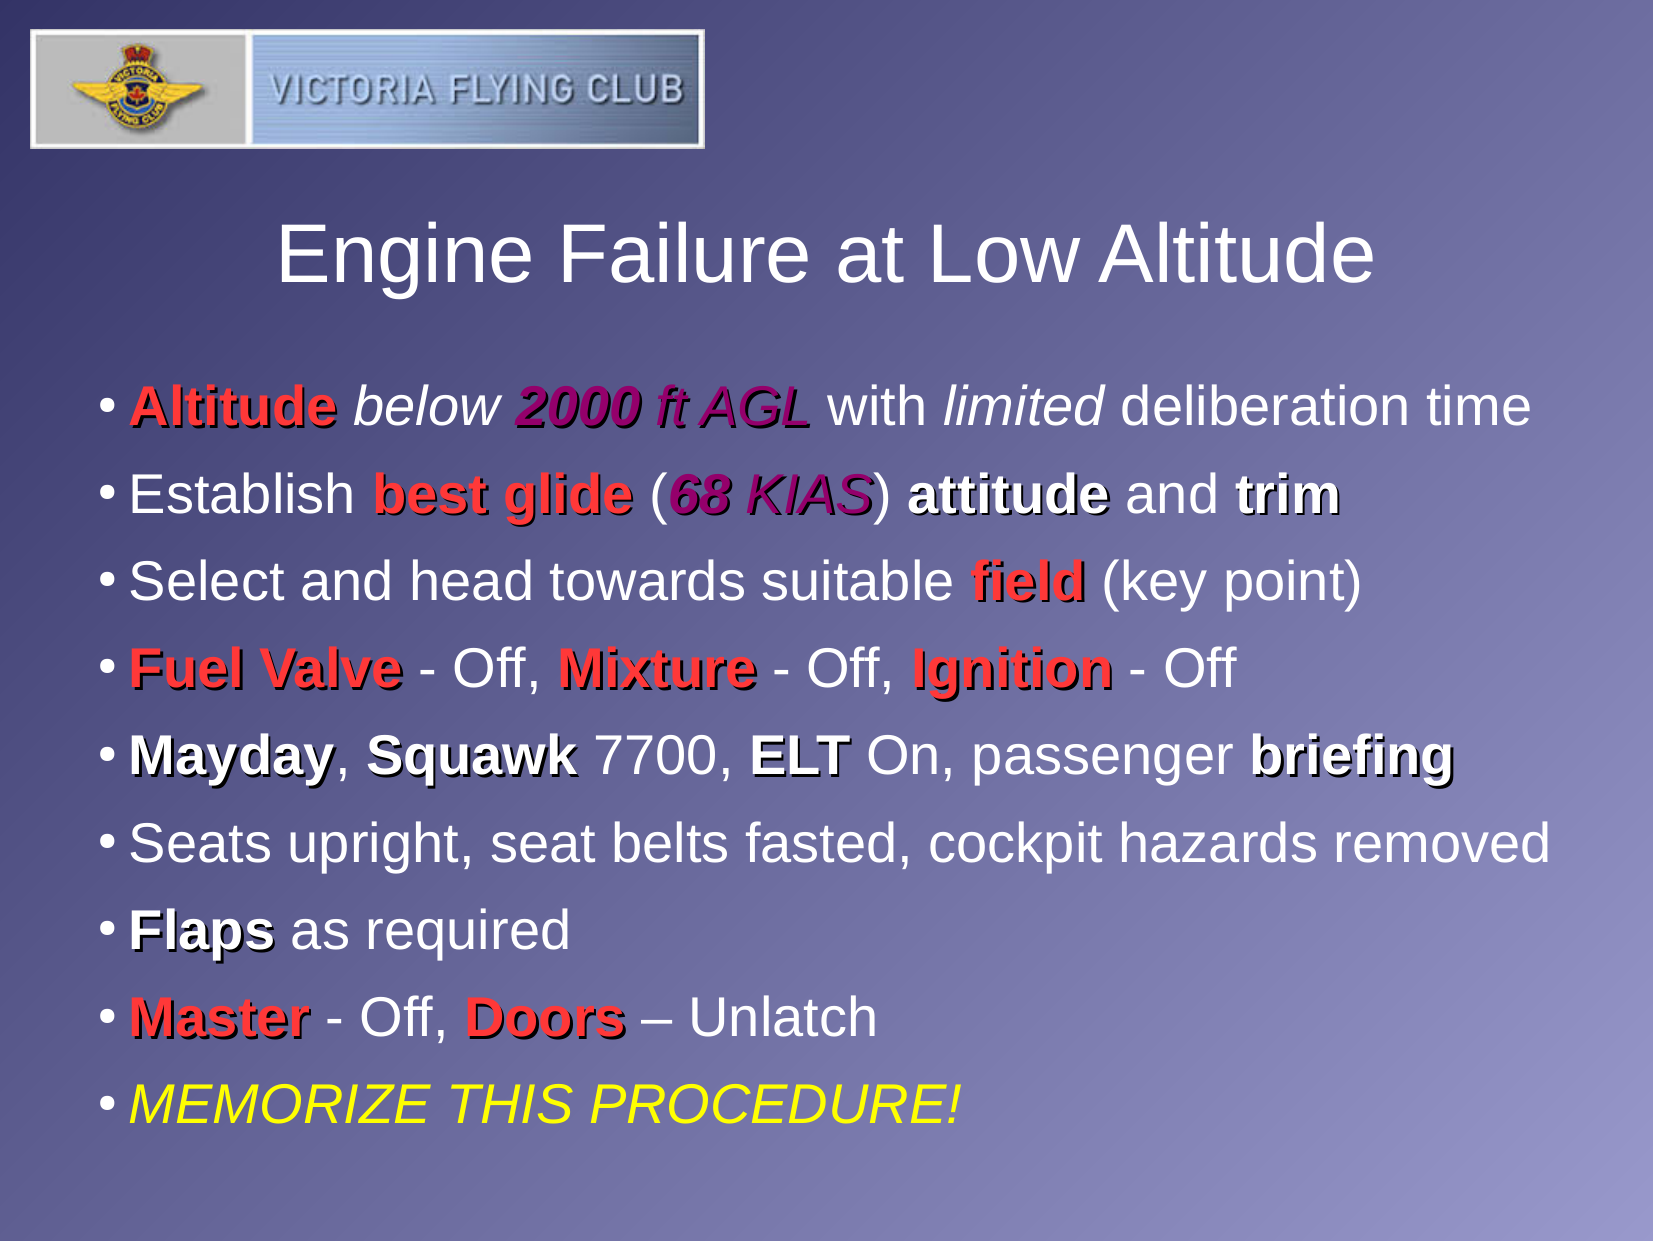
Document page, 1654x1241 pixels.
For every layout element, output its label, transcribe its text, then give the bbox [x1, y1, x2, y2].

list Altitude below 2000 ft AGL with limited deliberation time Establish best glide (68 KIAS) attitude and trim Select and head towards suitable field (key point) Fuel Valve - Off, Mixture - Off, Ignition - Off Mayday, Squawk 7700, ELT On, passenger briefing Seats upright, seat belts fasted, cockpit hazards removed Flaps as required Master - Off, Doors – Unlatch MEMORIZE THIS PROCEDURE! [82, 375, 1571, 1201]
picture [30, 29, 705, 149]
title Engine Failure at Low Altitude [82, 150, 1571, 358]
